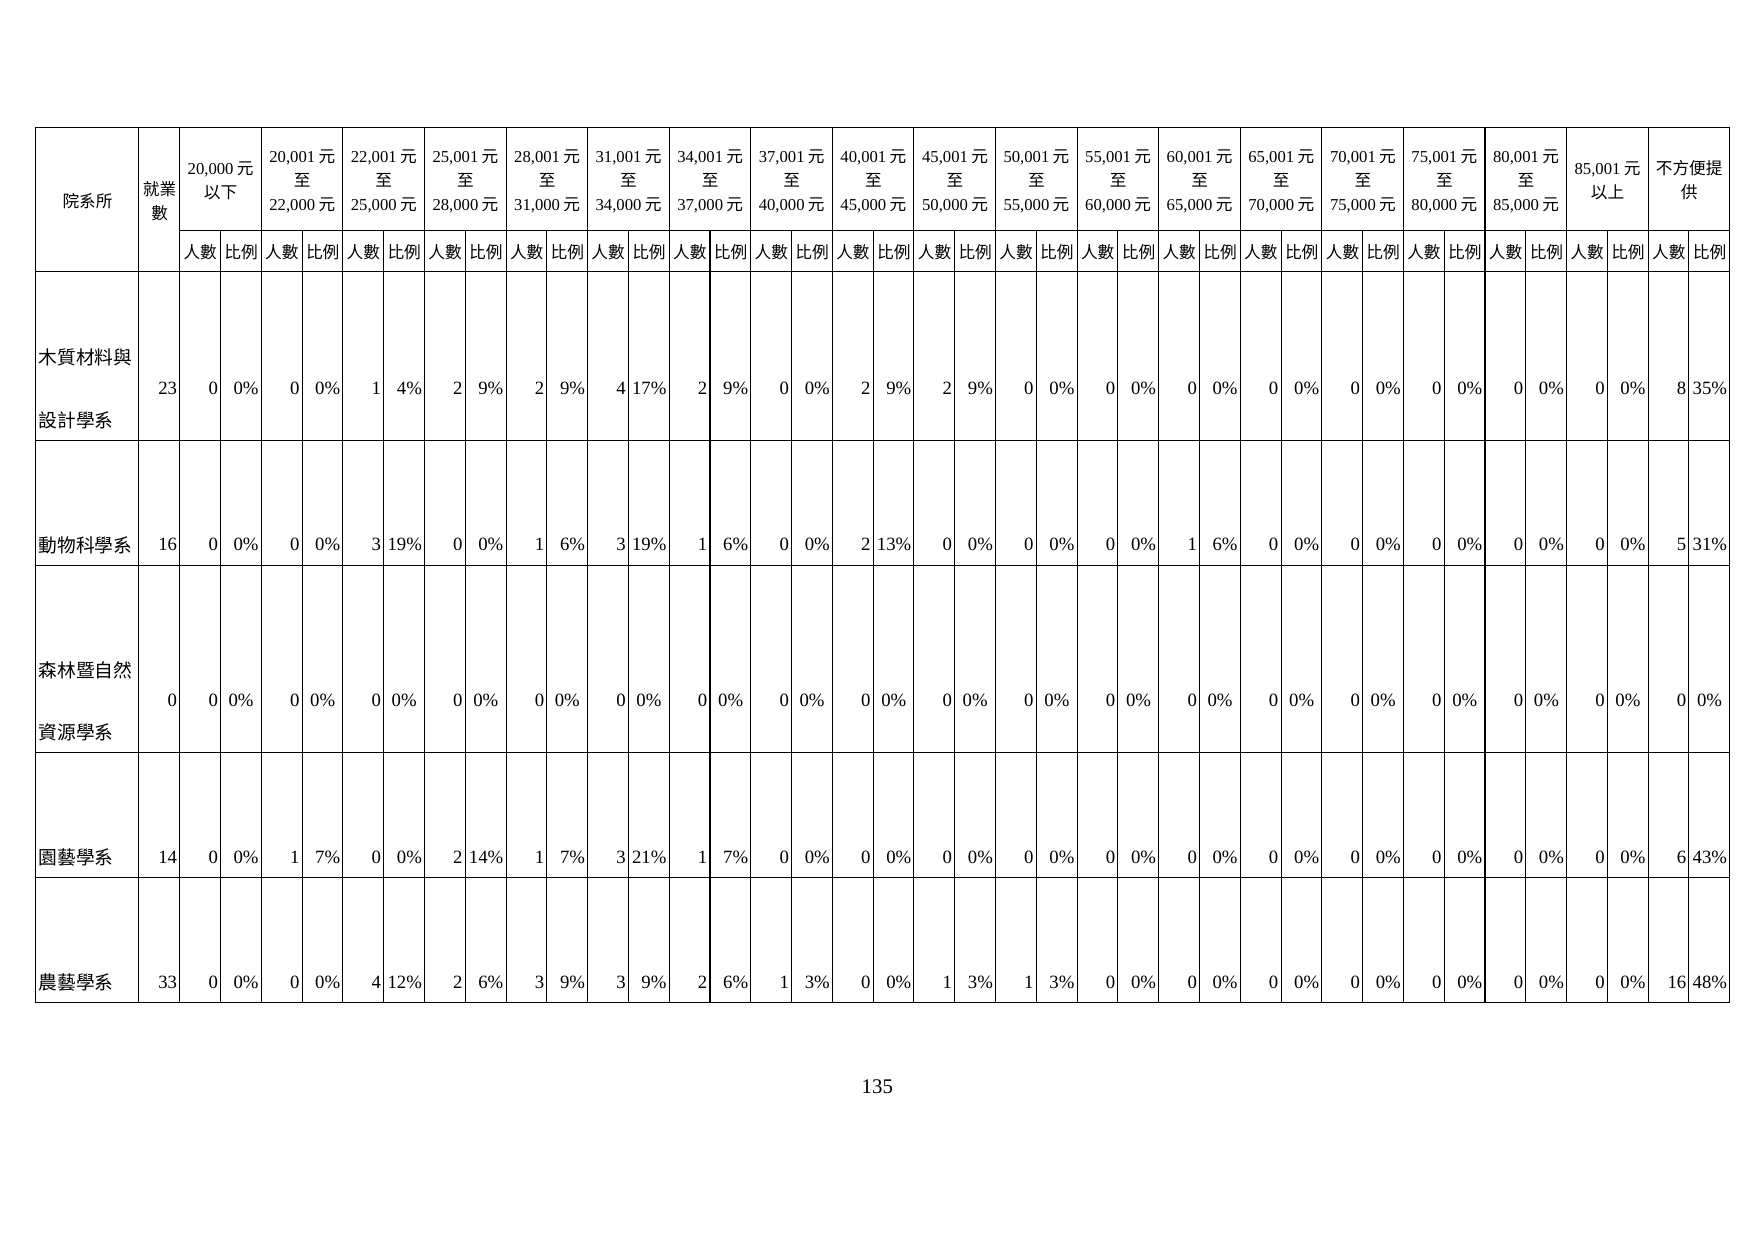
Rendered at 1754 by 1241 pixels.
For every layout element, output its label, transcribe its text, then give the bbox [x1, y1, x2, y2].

table_cell 0 [1486, 566, 1525, 752]
table_cell 0 [1078, 441, 1117, 565]
table_cell 比例 [1608, 231, 1648, 271]
table_cell 0% [874, 566, 913, 752]
table_header 80,001元 至 85,000元 [1486, 128, 1566, 230]
table_cell 人數 [1159, 231, 1199, 271]
table_cell 人數 [262, 231, 302, 271]
table_cell 人數 [1078, 231, 1117, 271]
table_cell 0% [1363, 878, 1403, 1002]
table_cell 14 [139, 753, 179, 877]
table_cell 0% [547, 566, 587, 752]
table_cell 人數 [507, 231, 546, 271]
table_cell 1 [507, 441, 546, 565]
table_cell 0 [1567, 878, 1607, 1002]
table_cell 23 [139, 272, 179, 440]
table_cell 0 [1404, 272, 1444, 440]
table_cell 6% [711, 441, 750, 565]
table_cell 0 [1322, 441, 1362, 565]
table_cell 0% [1118, 566, 1158, 752]
table_cell 0% [1200, 878, 1240, 1002]
table_cell 動物科學系 [36, 441, 138, 565]
table_cell 0 [1078, 878, 1117, 1002]
table_cell 7% [711, 753, 750, 877]
table_cell 0 [507, 566, 546, 752]
table_header 60,001元 至 65,000元 [1159, 128, 1240, 230]
table_cell 3 [588, 441, 628, 565]
table_cell 2 [670, 272, 709, 440]
table_cell 0% [1282, 566, 1321, 752]
table_cell 6% [547, 441, 587, 565]
table_cell 6 [1649, 753, 1688, 877]
table_cell 人數 [588, 231, 628, 271]
table_cell 1 [1159, 441, 1199, 565]
table_cell 比例 [547, 231, 587, 271]
table_cell 1 [262, 753, 302, 877]
table_cell 0% [1118, 441, 1158, 565]
table_cell 5 [1649, 441, 1688, 565]
table_cell 0% [1282, 272, 1321, 440]
table_cell 6% [711, 878, 750, 1002]
table_cell 19% [629, 441, 669, 565]
table_header 55,001元 至 60,000元 [1078, 128, 1158, 230]
table_cell 0% [874, 753, 913, 877]
table_cell 0 [1159, 753, 1199, 877]
table_cell 0 [1322, 566, 1362, 752]
table_cell 0% [303, 272, 342, 440]
table_cell 6% [1200, 441, 1240, 565]
table_cell 0 [1159, 878, 1199, 1002]
table_cell 人數 [751, 231, 791, 271]
table_cell 0 [1322, 878, 1362, 1002]
table_header 85,001元以上 [1567, 128, 1648, 230]
table_cell 0% [303, 441, 342, 565]
table_cell 21% [629, 753, 669, 877]
table_header 34,001元 至 37,000元 [670, 128, 750, 230]
table_cell 43% [1689, 753, 1729, 877]
table_cell 比例 [466, 231, 506, 271]
table_cell 0 [1078, 753, 1117, 877]
table_cell 0% [1200, 272, 1240, 440]
table_cell 0% [629, 566, 669, 752]
table_cell 0 [996, 566, 1036, 752]
table_header 20,000元以下 [180, 128, 261, 230]
table_cell 0% [1363, 272, 1403, 440]
table_cell 人數 [1649, 231, 1688, 271]
table_cell 0% [1608, 566, 1648, 752]
table_cell 13% [874, 441, 913, 565]
table_cell 9% [955, 272, 995, 440]
table_cell 0% [221, 566, 261, 752]
table_cell 2 [425, 878, 465, 1002]
table_header 75,001元 至 80,000元 [1404, 128, 1484, 230]
table_cell 0% [1445, 878, 1484, 1002]
table_header 不方便提供 [1649, 128, 1729, 230]
table_cell 0 [262, 441, 302, 565]
table_cell 0 [1486, 753, 1525, 877]
table_cell 0% [1526, 441, 1566, 565]
table_cell 0 [1649, 566, 1688, 752]
table_cell 0% [792, 566, 832, 752]
table_cell 1 [670, 753, 709, 877]
table_cell 9% [547, 878, 587, 1002]
table_cell 0 [1322, 753, 1362, 877]
table_cell 7% [547, 753, 587, 877]
table_cell 0 [180, 272, 220, 440]
table_cell 0 [139, 566, 179, 752]
table_cell 0% [221, 753, 261, 877]
table_cell 9% [466, 272, 506, 440]
table_cell 0 [751, 566, 791, 752]
table_cell 0% [1200, 753, 1240, 877]
table_cell 0% [1037, 753, 1077, 877]
table_cell 人數 [180, 231, 220, 271]
table_cell 9% [547, 272, 587, 440]
table_cell 0% [1445, 566, 1484, 752]
table_cell 2 [833, 441, 873, 565]
table_cell 9% [629, 878, 669, 1002]
table_header 20,001元 至 22,000元 [262, 128, 342, 230]
table_cell 比例 [874, 231, 913, 271]
table_cell 0 [1567, 753, 1607, 877]
table_cell 0 [914, 566, 954, 752]
table_cell 19% [384, 441, 424, 565]
table_cell 人數 [425, 231, 465, 271]
table_cell 2 [914, 272, 954, 440]
table_cell 0% [1363, 566, 1403, 752]
table_cell 0 [180, 753, 220, 877]
table_cell 17% [629, 272, 669, 440]
table_cell 比例 [1363, 231, 1403, 271]
table_cell 0 [425, 441, 465, 565]
table_cell 0% [1118, 878, 1158, 1002]
table_cell 0% [1526, 753, 1566, 877]
table_cell 0 [833, 753, 873, 877]
table_cell 0 [1486, 441, 1525, 565]
table_cell 3% [1037, 878, 1077, 1002]
table_cell 48% [1689, 878, 1729, 1002]
table_cell 0% [955, 441, 995, 565]
table_cell 0 [343, 753, 383, 877]
table_cell 0% [1526, 878, 1566, 1002]
table_cell 0% [711, 566, 750, 752]
table_cell 0 [180, 566, 220, 752]
table_cell 0 [1404, 441, 1444, 565]
table_cell 2 [670, 878, 709, 1002]
table_cell 0% [1526, 272, 1566, 440]
table_cell 0 [996, 272, 1036, 440]
table_cell 人數 [1404, 231, 1444, 271]
table_cell 人數 [1322, 231, 1362, 271]
table_cell 0 [180, 441, 220, 565]
table_header 就業數 [139, 128, 179, 271]
table_cell 0% [221, 441, 261, 565]
table_cell 0 [262, 878, 302, 1002]
table_cell 0% [1282, 878, 1321, 1002]
table_cell 0% [1608, 753, 1648, 877]
table_cell 人數 [1486, 231, 1525, 271]
table_cell 0% [1608, 272, 1648, 440]
table_cell 0 [588, 566, 628, 752]
table_cell 0 [1241, 272, 1281, 440]
table_cell 8 [1649, 272, 1688, 440]
table_cell 比例 [711, 231, 750, 271]
table_cell 森林暨自然資源學系 [36, 566, 138, 752]
table_cell 0% [1608, 878, 1648, 1002]
table_cell 0% [792, 441, 832, 565]
table_cell 0% [384, 566, 424, 752]
table_cell 0% [1282, 441, 1321, 565]
table_cell 33 [139, 878, 179, 1002]
table_header 50,001元 至 55,000元 [996, 128, 1077, 230]
table_cell 0 [1241, 878, 1281, 1002]
table_cell 0% [1689, 566, 1729, 752]
table_cell 1 [670, 441, 709, 565]
table_cell 0% [1037, 441, 1077, 565]
table_cell 2 [833, 272, 873, 440]
table_cell 16 [139, 441, 179, 565]
table_header 31,001元 至 34,000元 [588, 128, 669, 230]
table_cell 9% [874, 272, 913, 440]
table_cell 比例 [1282, 231, 1321, 271]
table_cell 0 [262, 566, 302, 752]
table_cell 3 [507, 878, 546, 1002]
table_cell 人數 [343, 231, 383, 271]
table_cell 比例 [629, 231, 669, 271]
table_cell 比例 [384, 231, 424, 271]
table_header 22,001元 至 25,000元 [343, 128, 424, 230]
table_cell 0 [1486, 272, 1525, 440]
table_cell 0 [1159, 272, 1199, 440]
table_cell 比例 [955, 231, 995, 271]
table_cell 0 [425, 566, 465, 752]
table_cell 比例 [1526, 231, 1566, 271]
table_cell 0% [384, 753, 424, 877]
table_cell 7% [303, 753, 342, 877]
table_cell 比例 [1037, 231, 1077, 271]
table_cell 0 [1404, 878, 1444, 1002]
table_cell 0% [1363, 753, 1403, 877]
table_cell 2 [507, 272, 546, 440]
table_cell 3 [588, 753, 628, 877]
table_cell 0 [1322, 272, 1362, 440]
table_cell 4% [384, 272, 424, 440]
table_cell 35% [1689, 272, 1729, 440]
table_cell 0 [1404, 566, 1444, 752]
table_cell 人數 [670, 231, 709, 271]
table_cell 12% [384, 878, 424, 1002]
table_cell 1 [343, 272, 383, 440]
table_cell 0 [751, 753, 791, 877]
table_cell 人數 [1241, 231, 1281, 271]
table_header 37,001元 至 40,000元 [751, 128, 832, 230]
table_cell 0% [1282, 753, 1321, 877]
table_cell 9% [711, 272, 750, 440]
table_cell 0 [180, 878, 220, 1002]
table_header 45,001元 至 50,000元 [914, 128, 995, 230]
table_cell 1 [996, 878, 1036, 1002]
table_cell 3% [792, 878, 832, 1002]
table_cell 0 [914, 441, 954, 565]
table_cell 16 [1649, 878, 1688, 1002]
table_cell 比例 [1118, 231, 1158, 271]
table_cell 0 [1241, 566, 1281, 752]
table_cell 1 [914, 878, 954, 1002]
table_cell 0% [1526, 566, 1566, 752]
table_cell 0 [1567, 441, 1607, 565]
table_cell 4 [343, 878, 383, 1002]
table_header 院系所 [36, 128, 138, 271]
table_cell 3% [955, 878, 995, 1002]
table_cell 木質材料與設計學系 [36, 272, 138, 440]
table_cell 比例 [792, 231, 832, 271]
table_cell 0% [1200, 566, 1240, 752]
table_cell 2 [425, 272, 465, 440]
table_header 28,001元 至 31,000元 [507, 128, 587, 230]
table_cell 0 [833, 878, 873, 1002]
table_cell 0 [996, 753, 1036, 877]
table_cell 園藝學系 [36, 753, 138, 877]
table_cell 0% [955, 753, 995, 877]
table_cell 0% [874, 878, 913, 1002]
table_cell 比例 [1445, 231, 1484, 271]
table_cell 0% [303, 566, 342, 752]
table_cell 0 [996, 441, 1036, 565]
table_cell 人數 [1567, 231, 1607, 271]
table_cell 0 [1567, 566, 1607, 752]
table_cell 0 [1567, 272, 1607, 440]
table_cell 0 [1078, 272, 1117, 440]
table_header 40,001元 至 45,000元 [833, 128, 913, 230]
table_cell 0% [955, 566, 995, 752]
table_cell 0 [1078, 566, 1117, 752]
table_header 70,001元 至 75,000元 [1322, 128, 1403, 230]
table_cell 0 [262, 272, 302, 440]
table_cell 1 [751, 878, 791, 1002]
table_cell 4 [588, 272, 628, 440]
table_cell 14% [466, 753, 506, 877]
table_cell 31% [1689, 441, 1729, 565]
table_cell 比例 [303, 231, 342, 271]
table_cell 3 [588, 878, 628, 1002]
table_header 65,001元 至 70,000元 [1241, 128, 1321, 230]
table_cell 人數 [833, 231, 873, 271]
table_cell 0% [1445, 272, 1484, 440]
table_cell 0 [1159, 566, 1199, 752]
table_cell 人數 [914, 231, 954, 271]
table_cell 0% [1445, 441, 1484, 565]
table_cell 0 [1241, 441, 1281, 565]
table_cell 0% [466, 566, 506, 752]
table_cell 0% [221, 272, 261, 440]
table_cell 0 [833, 566, 873, 752]
table_cell 0% [1445, 753, 1484, 877]
table_cell 3 [343, 441, 383, 565]
table_cell 比例 [1689, 231, 1729, 271]
table_cell 0% [792, 272, 832, 440]
table_cell 比例 [221, 231, 261, 271]
table_cell 0% [303, 878, 342, 1002]
table_cell 0% [1037, 272, 1077, 440]
table_cell 0 [751, 272, 791, 440]
table_cell 0 [1241, 753, 1281, 877]
table_cell 0% [1118, 753, 1158, 877]
table_cell 1 [507, 753, 546, 877]
table_cell 0% [1608, 441, 1648, 565]
table_cell 0 [343, 566, 383, 752]
table_cell 比例 [1200, 231, 1240, 271]
table_cell 0% [221, 878, 261, 1002]
table_cell 0 [751, 441, 791, 565]
table_cell 0% [792, 753, 832, 877]
table_cell 0 [1486, 878, 1525, 1002]
table_cell 0 [670, 566, 709, 752]
table_cell 0% [466, 441, 506, 565]
table_cell 2 [425, 753, 465, 877]
table_header 25,001元 至 28,000元 [425, 128, 506, 230]
table_cell 0% [1363, 441, 1403, 565]
table_cell 0% [1118, 272, 1158, 440]
table_cell 農藝學系 [36, 878, 138, 1002]
table_cell 0 [914, 753, 954, 877]
table_cell 0 [1404, 753, 1444, 877]
table_cell 6% [466, 878, 506, 1002]
table_cell 人數 [996, 231, 1036, 271]
table_cell 0% [1037, 566, 1077, 752]
